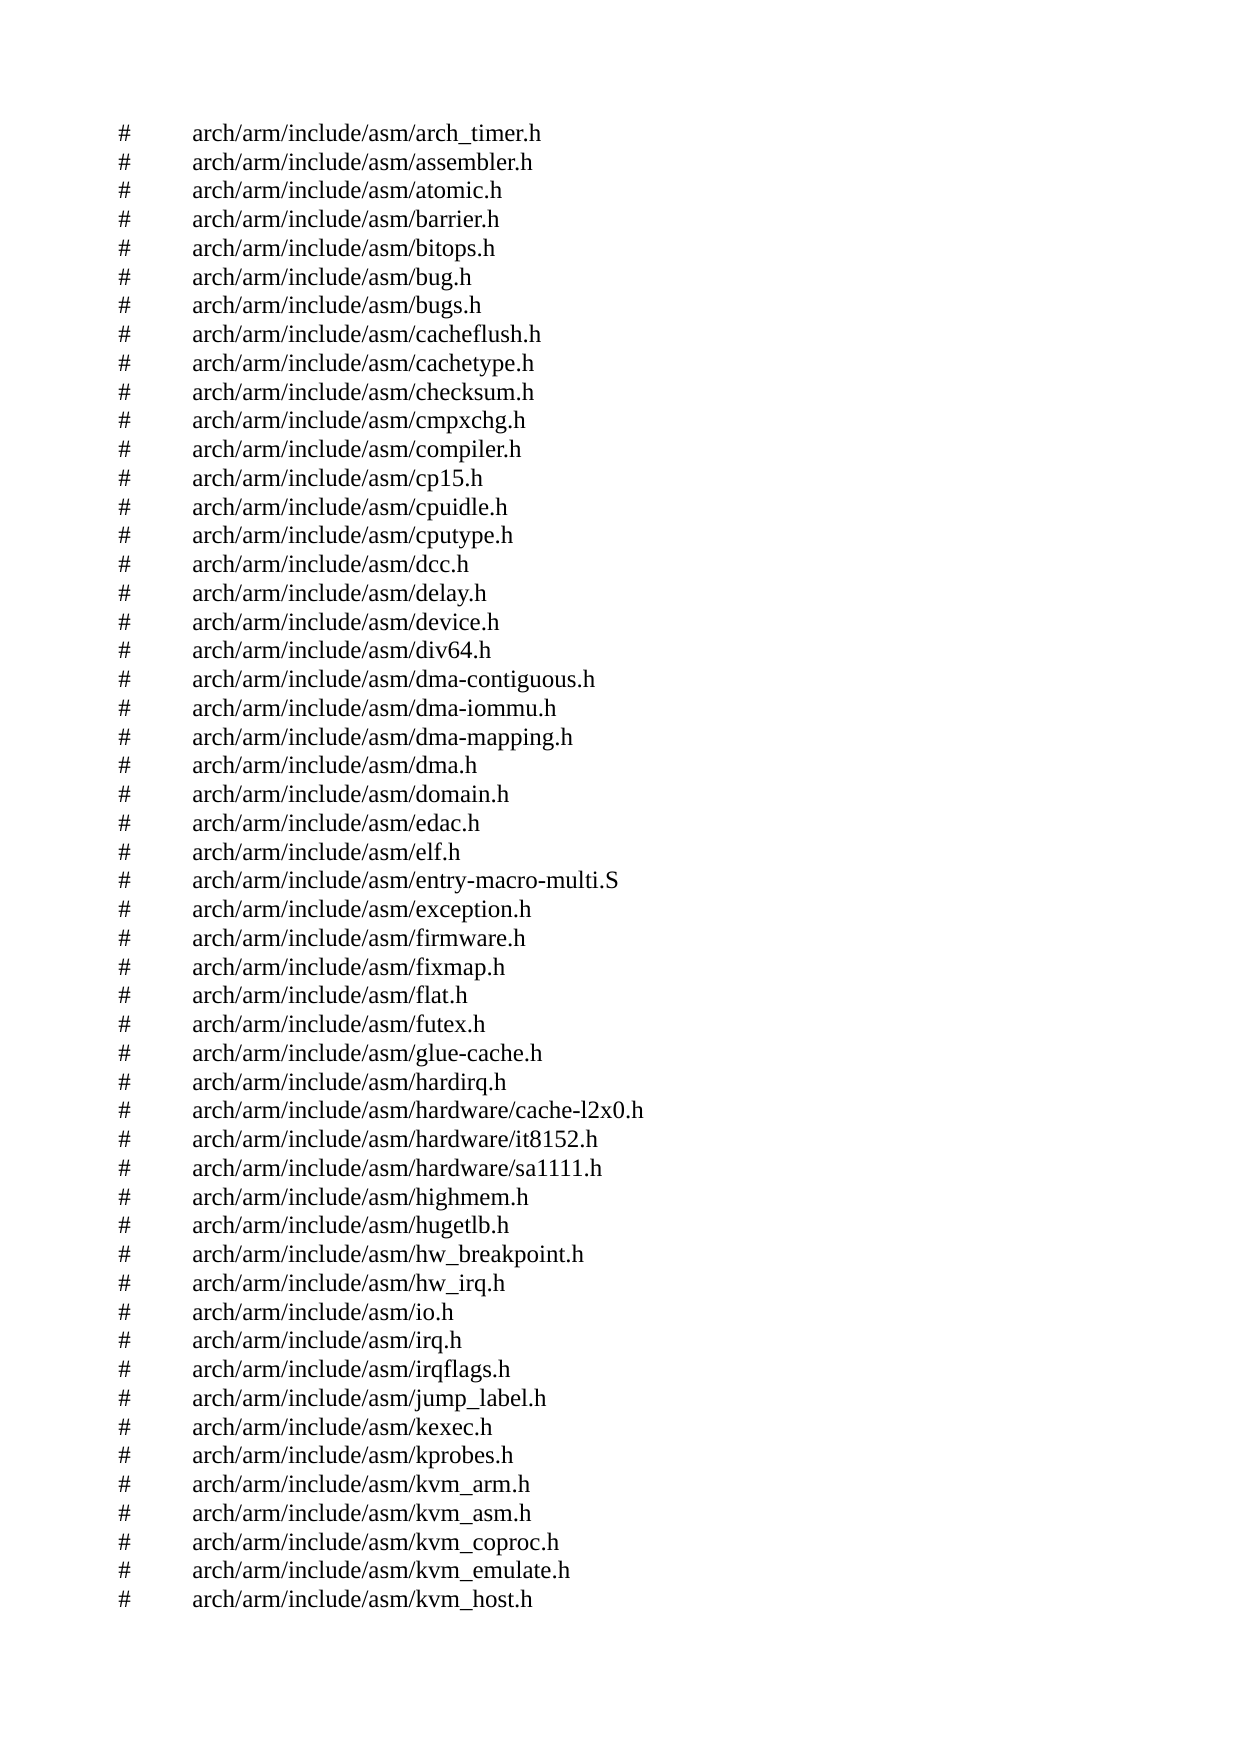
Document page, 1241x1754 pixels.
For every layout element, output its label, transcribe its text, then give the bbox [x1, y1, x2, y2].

text # arch/arm/include/asm/cacheflush.h [118, 319, 1122, 348]
text # arch/arm/include/asm/cp15.h [118, 463, 1122, 492]
text # arch/arm/include/asm/irq.h [118, 1326, 1122, 1354]
text # arch/arm/include/asm/hw_breakpoint.h [118, 1239, 1122, 1268]
text # arch/arm/include/asm/glue-cache.h [118, 1038, 1122, 1067]
text # arch/arm/include/asm/futex.h [118, 1009, 1122, 1038]
text # arch/arm/include/asm/entry-macro-multi.S [118, 866, 1122, 894]
text # arch/arm/include/asm/elf.h [118, 837, 1122, 866]
text # arch/arm/include/asm/kvm_asm.h [118, 1498, 1122, 1527]
text # arch/arm/include/asm/cachetype.h [118, 348, 1122, 377]
text # arch/arm/include/asm/kprobes.h [118, 1441, 1122, 1469]
text # arch/arm/include/asm/dma-mapping.h [118, 722, 1122, 751]
text # arch/arm/include/asm/bugs.h [118, 291, 1122, 319]
text # arch/arm/include/asm/hardware/it8152.h [118, 1124, 1122, 1153]
text # arch/arm/include/asm/div64.h [118, 636, 1122, 664]
text # arch/arm/include/asm/barrier.h [118, 204, 1122, 233]
text # arch/arm/include/asm/checksum.h [118, 377, 1122, 406]
text # arch/arm/include/asm/kexec.h [118, 1412, 1122, 1441]
text # arch/arm/include/asm/kvm_emulate.h [118, 1556, 1122, 1584]
text # arch/arm/include/asm/atomic.h [118, 176, 1122, 204]
text # arch/arm/include/asm/edac.h [118, 808, 1122, 837]
text # arch/arm/include/asm/delay.h [118, 578, 1122, 607]
text # arch/arm/include/asm/io.h [118, 1297, 1122, 1326]
text # arch/arm/include/asm/dma.h [118, 751, 1122, 779]
text # arch/arm/include/asm/hardirq.h [118, 1067, 1122, 1096]
text # arch/arm/include/asm/kvm_arm.h [118, 1469, 1122, 1498]
text # arch/arm/include/asm/device.h [118, 607, 1122, 636]
text # arch/arm/include/asm/firmware.h [118, 923, 1122, 952]
text # arch/arm/include/asm/dma-contiguous.h [118, 664, 1122, 693]
text # arch/arm/include/asm/domain.h [118, 779, 1122, 808]
text # arch/arm/include/asm/kvm_host.h [118, 1584, 1122, 1613]
text # arch/arm/include/asm/bitops.h [118, 233, 1122, 262]
text # arch/arm/include/asm/exception.h [118, 894, 1122, 923]
text # arch/arm/include/asm/cpuidle.h [118, 492, 1122, 521]
text # arch/arm/include/asm/irqflags.h [118, 1354, 1122, 1383]
text # arch/arm/include/asm/hardware/sa1111.h [118, 1153, 1122, 1182]
text # arch/arm/include/asm/jump_label.h [118, 1383, 1122, 1412]
text # arch/arm/include/asm/fixmap.h [118, 952, 1122, 981]
text # arch/arm/include/asm/flat.h [118, 981, 1122, 1009]
text # arch/arm/include/asm/dma-iommu.h [118, 693, 1122, 722]
text # arch/arm/include/asm/hugetlb.h [118, 1211, 1122, 1239]
text # arch/arm/include/asm/cputype.h [118, 521, 1122, 549]
text # arch/arm/include/asm/highmem.h [118, 1182, 1122, 1211]
text # arch/arm/include/asm/hardware/cache-l2x0.h [118, 1096, 1122, 1124]
text # arch/arm/include/asm/compiler.h [118, 434, 1122, 463]
text # arch/arm/include/asm/cmpxchg.h [118, 406, 1122, 434]
text # arch/arm/include/asm/hw_irq.h [118, 1268, 1122, 1297]
text # arch/arm/include/asm/arch_timer.h [118, 118, 1122, 147]
text # arch/arm/include/asm/bug.h [118, 262, 1122, 291]
text # arch/arm/include/asm/kvm_coproc.h [118, 1527, 1122, 1556]
text # arch/arm/include/asm/dcc.h [118, 549, 1122, 578]
text # arch/arm/include/asm/assembler.h [118, 147, 1122, 176]
